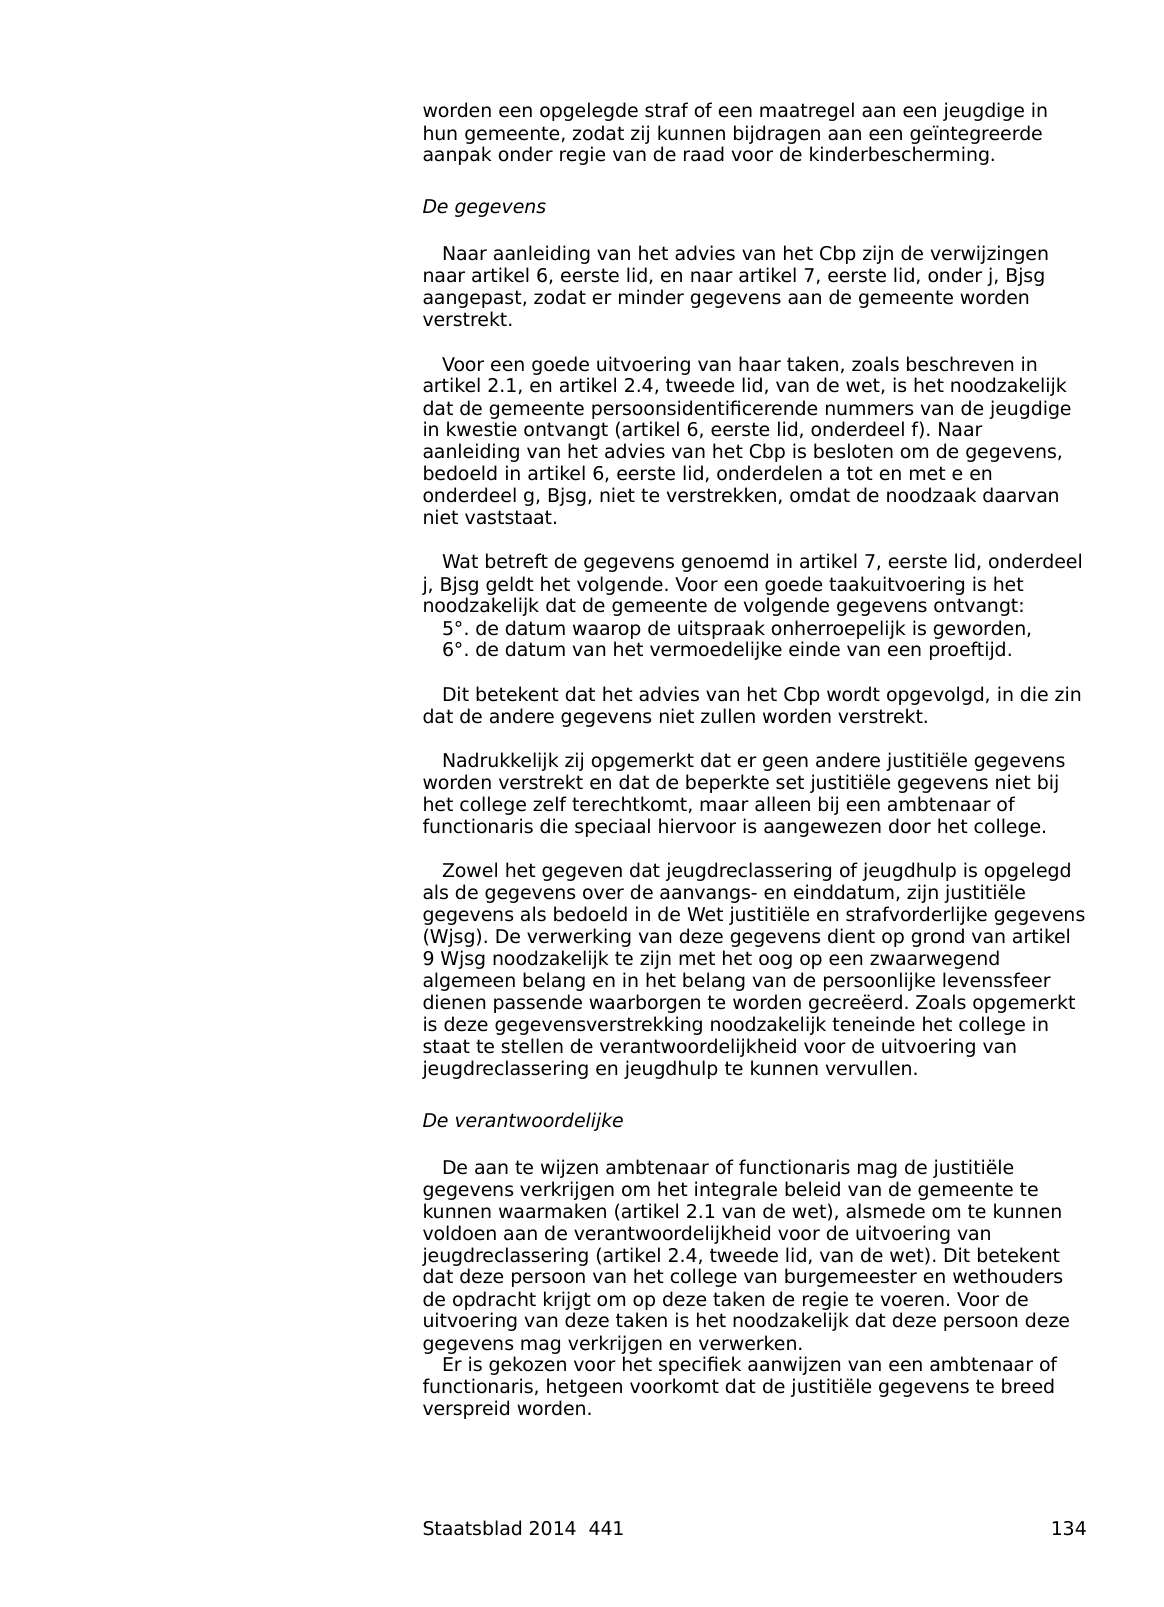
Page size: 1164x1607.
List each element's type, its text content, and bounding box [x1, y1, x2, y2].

text worden een opgelegde straf of een maatregel aan een jeugdige in hun gemeente, zodat zij kunnen bijdragen aan een geïntegreerde aanpak onder regie van de raad voor de kinderbescherming. [422, 100, 1087, 166]
text Naar aanleiding van het advies van het Cbp zijn de verwijzingen naar artikel 6, eerste lid, en naar artikel 7, eerste lid, onder j, Bjsg aangepast, zodat er minder gegevens aan de gemeente worden verstrekt. [422, 243, 1087, 331]
text Dit betekent dat het advies van het Cbp wordt opgevolgd, in die zin dat de andere gegevens niet zullen worden verstrekt. [422, 683, 1087, 727]
text 5°. de datum waarop de uitspraak onherroepelijk is geworden, [422, 617, 1087, 639]
text Er is gekozen voor het specifiek aanwijzen van een ambtenaar of functionaris, hetgeen voorkomt dat de justitiële gegevens te breed verspreid worden. [422, 1354, 1087, 1420]
text Zowel het gegeven dat jeugdreclassering of jeugdhulp is opgelegd als de gegevens over de aanvangs- en einddatum, zijn justitiële gegevens als bedoeld in de Wet justitiële en strafvorderlijke gegevens (Wjsg). De verwerking van deze gegevens dient op grond van artikel 9 Wjsg noodzakelijk te zijn met het oog op een zwaarwegend algemeen belang en in het belang van de persoonlijke levenssfeer dienen passende waarborgen te worden gecreëerd. Zoals opgemerkt is deze gegevensverstrekking noodzakelijk teneinde het college in staat te stellen de verantwoordelijkheid voor de uitvoering van jeugdreclassering en jeugdhulp te kunnen vervullen. [422, 860, 1087, 1079]
subtitle De verantwoordelijke [422, 1109, 1087, 1132]
text 6°. de datum van het vermoedelijke einde van een proeftijd. [422, 639, 1087, 661]
text De aan te wijzen ambtenaar of functionaris mag de justitiële gegevens verkrijgen om het integrale beleid van de gemeente te kunnen waarmaken (artikel 2.1 van de wet), alsmede om te kunnen voldoen aan de verantwoordelijkheid voor de uitvoering van jeugdreclassering (artikel 2.4, tweede lid, van de wet). Dit betekent dat deze persoon van het college van burgemeester en wethouders de opdracht krijgt om op deze taken de regie te voeren. Voor de uitvoering van deze taken is het noodzakelijk dat deze persoon deze gegevens mag verkrijgen en verwerken. [422, 1157, 1087, 1354]
subtitle De gegevens [422, 196, 1087, 218]
text Voor een goede uitvoering van haar taken, zoals beschreven in artikel 2.1, en artikel 2.4, tweede lid, van de wet, is het noodzakelijk dat de gemeente persoonsidentificerende nummers van de jeugdige in kwestie ontvangt (artikel 6, eerste lid, onderdeel f). Naar aanleiding van het advies van het Cbp is besloten om de gegevens, bedoeld in artikel 6, eerste lid, onderdelen a tot en met e en onderdeel g, Bjsg, niet te verstrekken, omdat de noodzaak daarvan niet vaststaat. [422, 353, 1087, 529]
text Wat betreft de gegevens genoemd in artikel 7, eerste lid, onderdeel j, Bjsg geldt het volgende. Voor een goede taakuitvoering is het noodzakelijk dat de gemeente de volgende gegevens ontvangt: [422, 551, 1087, 617]
text Nadrukkelijk zij opgemerkt dat er geen andere justitiële gegevens worden verstrekt en dat de beperkte set justitiële gegevens niet bij het college zelf terechtkomt, maar alleen bij een ambtenaar of functionaris die speciaal hiervoor is aangewezen door het college. [422, 750, 1087, 838]
